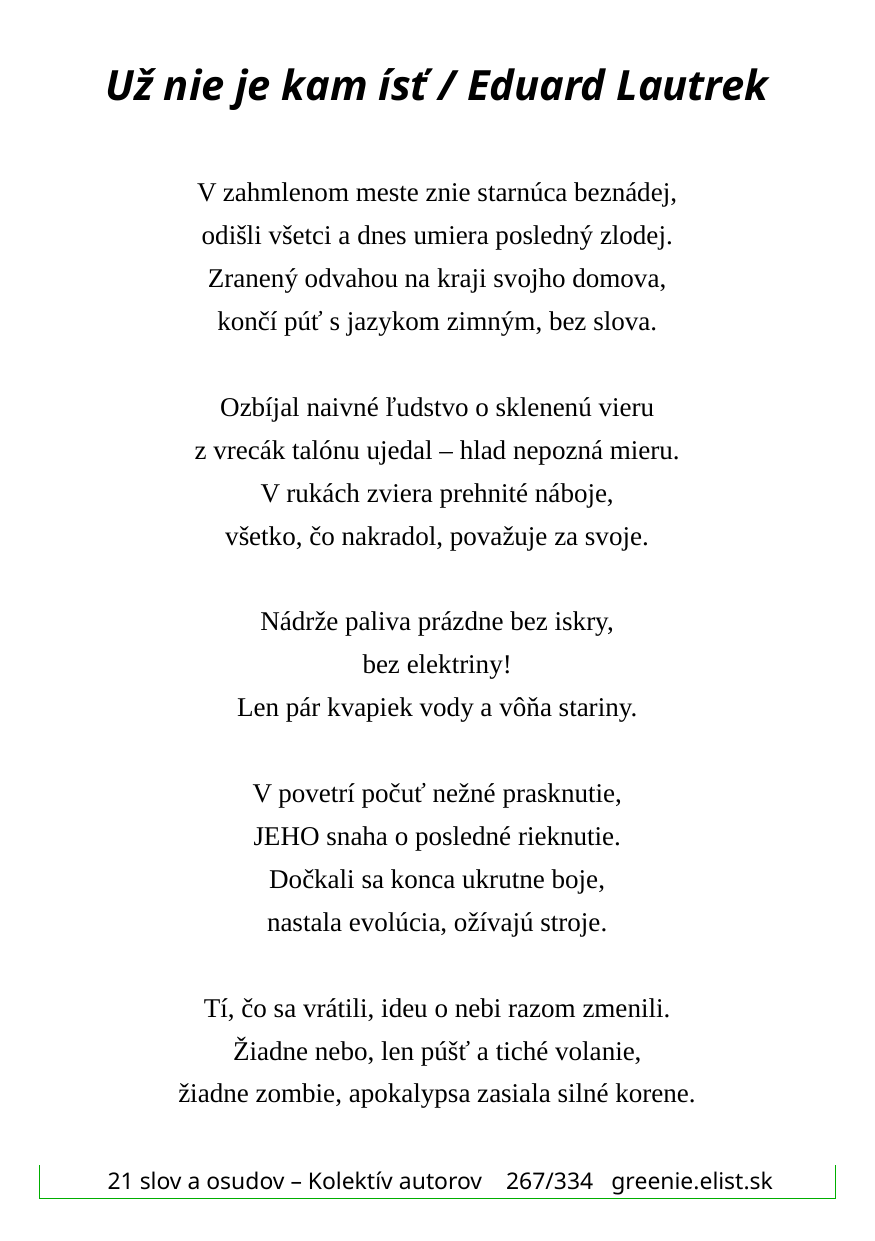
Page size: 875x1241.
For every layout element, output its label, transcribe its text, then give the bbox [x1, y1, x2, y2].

text Len pár kvapiek vody a vôňa stariny. [41, 691, 833, 722]
subtitle Už nie je kam ísť / Eduard Lautrek [41, 56, 833, 113]
text Nádrže paliva prázdne bez iskry, [41, 606, 833, 637]
text Tí, čo sa vrátili, ideu o nebi razom zmenili. [41, 992, 833, 1023]
text JEHO snaha o posledné rieknutie. [41, 820, 833, 851]
text Žiadne nebo, len púšť a tiché volanie, [41, 1035, 833, 1066]
text Dočkali sa konca ukrutne boje, [41, 863, 833, 894]
text Ozbíjal naivné ľudstvo o sklenenú vieru [41, 391, 833, 422]
text končí púť s jazykom zimným, bez slova. [41, 305, 833, 336]
text žiadne zombie, apokalypsa zasiala silné korene. [41, 1078, 833, 1109]
text všetko, čo nakradol, považuje za svoje. [41, 520, 833, 551]
text bez elektriny! [41, 648, 833, 679]
text odišli všetci a dnes umiera posledný zlodej. [41, 219, 833, 250]
text z vrecák talónu ujedal – hlad nepozná mieru. [41, 434, 833, 465]
text V zahmlenom meste znie starnúca beznádej, [41, 176, 833, 207]
text V povetrí počuť nežné prasknutie, [41, 777, 833, 808]
text V rukách zviera prehnité náboje, [41, 477, 833, 508]
text Zranený odvahou na kraji svojho domova, [41, 262, 833, 293]
text nastala evolúcia, ožívajú stroje. [41, 906, 833, 937]
